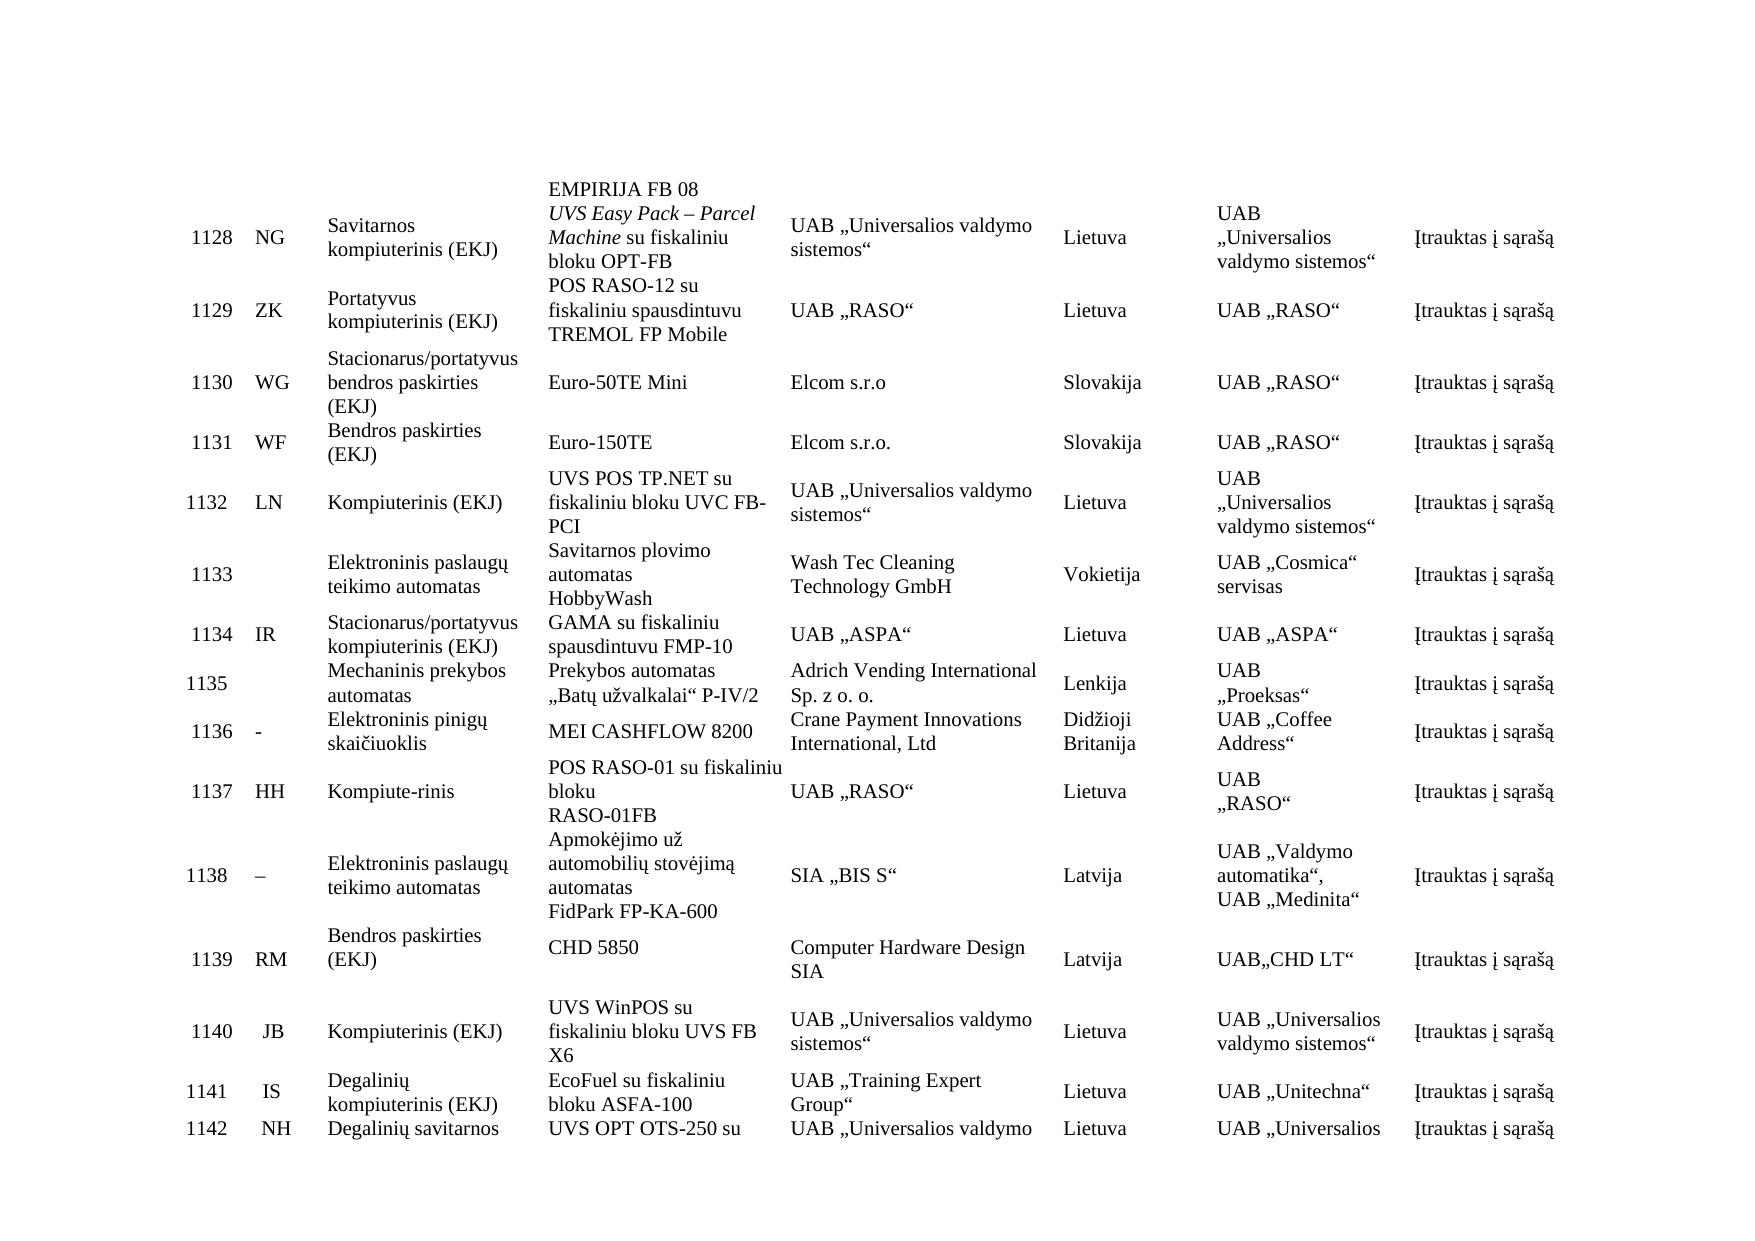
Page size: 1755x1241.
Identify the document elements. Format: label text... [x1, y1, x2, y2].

table_cell UAB „Valdymo automatika“, UAB „Medinita“ [1206, 827, 1403, 923]
table_cell Įtrauktas į sąrašą [1403, 659, 1709, 707]
table_cell Savitarnos kompiuterinis (EKJ) [316, 201, 537, 273]
table_cell 1140 [115, 995, 244, 1067]
table_cell 1137 [115, 755, 244, 827]
table_cell WF [244, 418, 316, 466]
table_cell [244, 659, 316, 707]
table_cell [244, 177, 316, 201]
table_cell Apmokėjimo už automobilių stovėjimą automatas FidPark FP-KA-600 [537, 827, 779, 923]
table_cell NG [244, 201, 316, 273]
table_cell Prekybos automatas „Batų užvalkalai“ P-IV/2 [537, 659, 779, 707]
table_cell ZK [244, 274, 316, 346]
table_cell [1206, 177, 1403, 201]
table_cell 1136 [115, 707, 244, 755]
table_cell Latvija [1052, 827, 1206, 923]
table_cell Elcom s.r.o [779, 346, 1052, 418]
table_cell Vokietija [1052, 538, 1206, 610]
table_cell 1135 [115, 659, 244, 707]
table_cell POS RASO-12 su fiskaliniu spausdintuvu TREMOL FP Mobile [537, 274, 779, 346]
table_cell UAB „Universalios valdymo sistemos“ [779, 995, 1052, 1067]
table_cell [115, 177, 244, 201]
table_cell GAMA su fiskaliniu spausdintuvu FMP-10 [537, 610, 779, 658]
table_cell Įtrauktas į sąrašą [1403, 827, 1709, 923]
table_cell UAB „Universalios valdymo sistemos“ [1206, 995, 1403, 1067]
table_cell UAB „RASO“ [1206, 346, 1403, 418]
table_cell UVS WinPOS su fiskaliniu bloku UVS FB X6 [537, 995, 779, 1067]
table_cell Elektroninis paslaugų teikimo automatas [316, 538, 537, 610]
table_cell UAB „RASO“ [779, 755, 1052, 827]
table_cell Computer Hardware Design SIA [779, 923, 1052, 995]
table_cell SIA „BIS S“ [779, 827, 1052, 923]
table_cell UAB „ASPA“ [779, 610, 1052, 658]
table_cell – [244, 827, 316, 923]
table_cell Bendros paskirties (EKJ) [316, 923, 537, 995]
table_cell Mechaninis prekybos automatas [316, 659, 537, 707]
table_cell Įtrauktas į sąrašą [1403, 346, 1709, 418]
table_cell Įtrauktas į sąrašą [1403, 538, 1709, 610]
table_cell [244, 538, 316, 610]
table_cell UVS Easy Pack – Parcel Machine su fiskaliniu bloku OPT-FB [537, 201, 779, 273]
table_cell 1131 [115, 418, 244, 466]
table_cell UAB „RASO“ [779, 274, 1052, 346]
table_cell Įtrauktas į sąrašą [1403, 1068, 1709, 1116]
table_cell Įtrauktas į sąrašą [1403, 418, 1709, 466]
table_cell 1132 [115, 466, 244, 538]
table_cell Įtrauktas į sąrašą [1403, 923, 1709, 995]
table_cell Euro-50TE Mini [537, 346, 779, 418]
table_cell [1052, 177, 1206, 201]
table_cell [316, 177, 537, 201]
table_cell Slovakija [1052, 346, 1206, 418]
table_cell UAB „Universalios valdymo sistemos“ [1206, 201, 1403, 273]
table_cell WG [244, 346, 316, 418]
table_cell Slovakija [1052, 418, 1206, 466]
table_cell Adrich Vending International Sp. z o. o. [779, 659, 1052, 707]
table_cell IS [244, 1068, 316, 1116]
table_cell Lietuva [1052, 755, 1206, 827]
table_cell Savitarnos plovimo automatas HobbyWash [537, 538, 779, 610]
table_cell Kompiuterinis (EKJ) [316, 466, 537, 538]
table_cell UAB„CHD LT“ [1206, 923, 1403, 995]
table_cell Įtrauktas į sąrašą [1403, 610, 1709, 658]
table_cell Kompiuterinis (EKJ) [316, 995, 537, 1067]
table_cell [779, 177, 1052, 201]
table_cell LN [244, 466, 316, 538]
table_cell Elektroninis paslaugų teikimo automatas [316, 827, 537, 923]
table_cell Įtrauktas į sąrašą [1403, 274, 1709, 346]
table_cell EMPIRIJA FB 08 [537, 177, 779, 201]
table_cell 1138 [115, 827, 244, 923]
table_cell UVS OPT OTS-250 su [537, 1116, 779, 1140]
table_cell Stacionarus/portatyvus kompiuterinis (EKJ) [316, 610, 537, 658]
table_cell MEI CASHFLOW 8200 [537, 707, 779, 755]
table_cell UAB „Unitechna“ [1206, 1068, 1403, 1116]
table_cell JB [244, 995, 316, 1067]
table_cell Įtrauktas į sąrašą [1403, 707, 1709, 755]
table_cell Elcom s.r.o. [779, 418, 1052, 466]
table_cell Įtrauktas į sąrašą [1403, 1116, 1709, 1140]
table_cell 1128 [115, 201, 244, 273]
table_cell Įtrauktas į sąrašą [1403, 201, 1709, 273]
table_cell Lietuva [1052, 466, 1206, 538]
table_cell POS RASO-01 su fiskaliniu bloku RASO-01FB [537, 755, 779, 827]
table_cell 1133 [115, 538, 244, 610]
table_cell EcoFuel su fiskaliniu bloku ASFA-100 [537, 1068, 779, 1116]
table_cell Kompiute-rinis [316, 755, 537, 827]
table_cell UAB „Training Expert Group“ [779, 1068, 1052, 1116]
table_cell - [244, 707, 316, 755]
table_cell UAB „RASO“ [1206, 274, 1403, 346]
table_cell Crane Payment Innovations International, Ltd [779, 707, 1052, 755]
table_cell Stacionarus/portatyvus bendros paskirties (EKJ) [316, 346, 537, 418]
table_cell Portatyvus kompiuterinis (EKJ) [316, 274, 537, 346]
table_cell Lietuva [1052, 995, 1206, 1067]
table_cell Euro-150TE [537, 418, 779, 466]
table_cell IR [244, 610, 316, 658]
table_cell UAB „Cosmica“ servisas [1206, 538, 1403, 610]
table_cell UAB „RASO“ [1206, 418, 1403, 466]
table_cell Lietuva [1052, 1116, 1206, 1140]
table_cell UAB „Coffee Address“ [1206, 707, 1403, 755]
table_cell UAB „Universalios [1206, 1116, 1403, 1140]
table_cell Įtrauktas į sąrašą [1403, 755, 1709, 827]
table_cell Įtrauktas į sąrašą [1403, 995, 1709, 1067]
table_cell Didžioji Britanija [1052, 707, 1206, 755]
table_cell UVS POS TP.NET su fiskaliniu bloku UVC FB-PCI [537, 466, 779, 538]
table_cell Lenkija [1052, 659, 1206, 707]
table_cell RM [244, 923, 316, 995]
table_cell Lietuva [1052, 201, 1206, 273]
table_cell UAB „RASO“ [1206, 755, 1403, 827]
table_cell UAB „ASPA“ [1206, 610, 1403, 658]
table_cell 1142 [115, 1116, 244, 1140]
table_cell Degalinių savitarnos [316, 1116, 537, 1140]
table_cell 1130 [115, 346, 244, 418]
table_cell [1403, 177, 1709, 201]
table_cell CHD 5850 [537, 923, 779, 995]
table_cell UAB „Proeksas“ [1206, 659, 1403, 707]
table_cell HH [244, 755, 316, 827]
table_cell Lietuva [1052, 274, 1206, 346]
table_cell UAB „Universalios valdymo [779, 1116, 1052, 1140]
table_cell UAB „Universalios valdymo sistemos“ [779, 201, 1052, 273]
table_cell Įtrauktas į sąrašą [1403, 466, 1709, 538]
table_cell 1139 [115, 923, 244, 995]
table_cell Degalinių kompiuterinis (EKJ) [316, 1068, 537, 1116]
table_cell UAB „Universalios valdymo sistemos“ [779, 466, 1052, 538]
table_cell NH [244, 1116, 316, 1140]
table_cell Latvija [1052, 923, 1206, 995]
table_cell Elektroninis pinigų skaičiuoklis [316, 707, 537, 755]
table_cell Lietuva [1052, 610, 1206, 658]
table_cell 1134 [115, 610, 244, 658]
table_cell 1141 [115, 1068, 244, 1116]
table_cell Bendros paskirties (EKJ) [316, 418, 537, 466]
table_cell 1129 [115, 274, 244, 346]
table_cell Lietuva [1052, 1068, 1206, 1116]
table_cell Wash Tec Cleaning Technology GmbH [779, 538, 1052, 610]
table_cell UAB „Universalios valdymo sistemos“ [1206, 466, 1403, 538]
